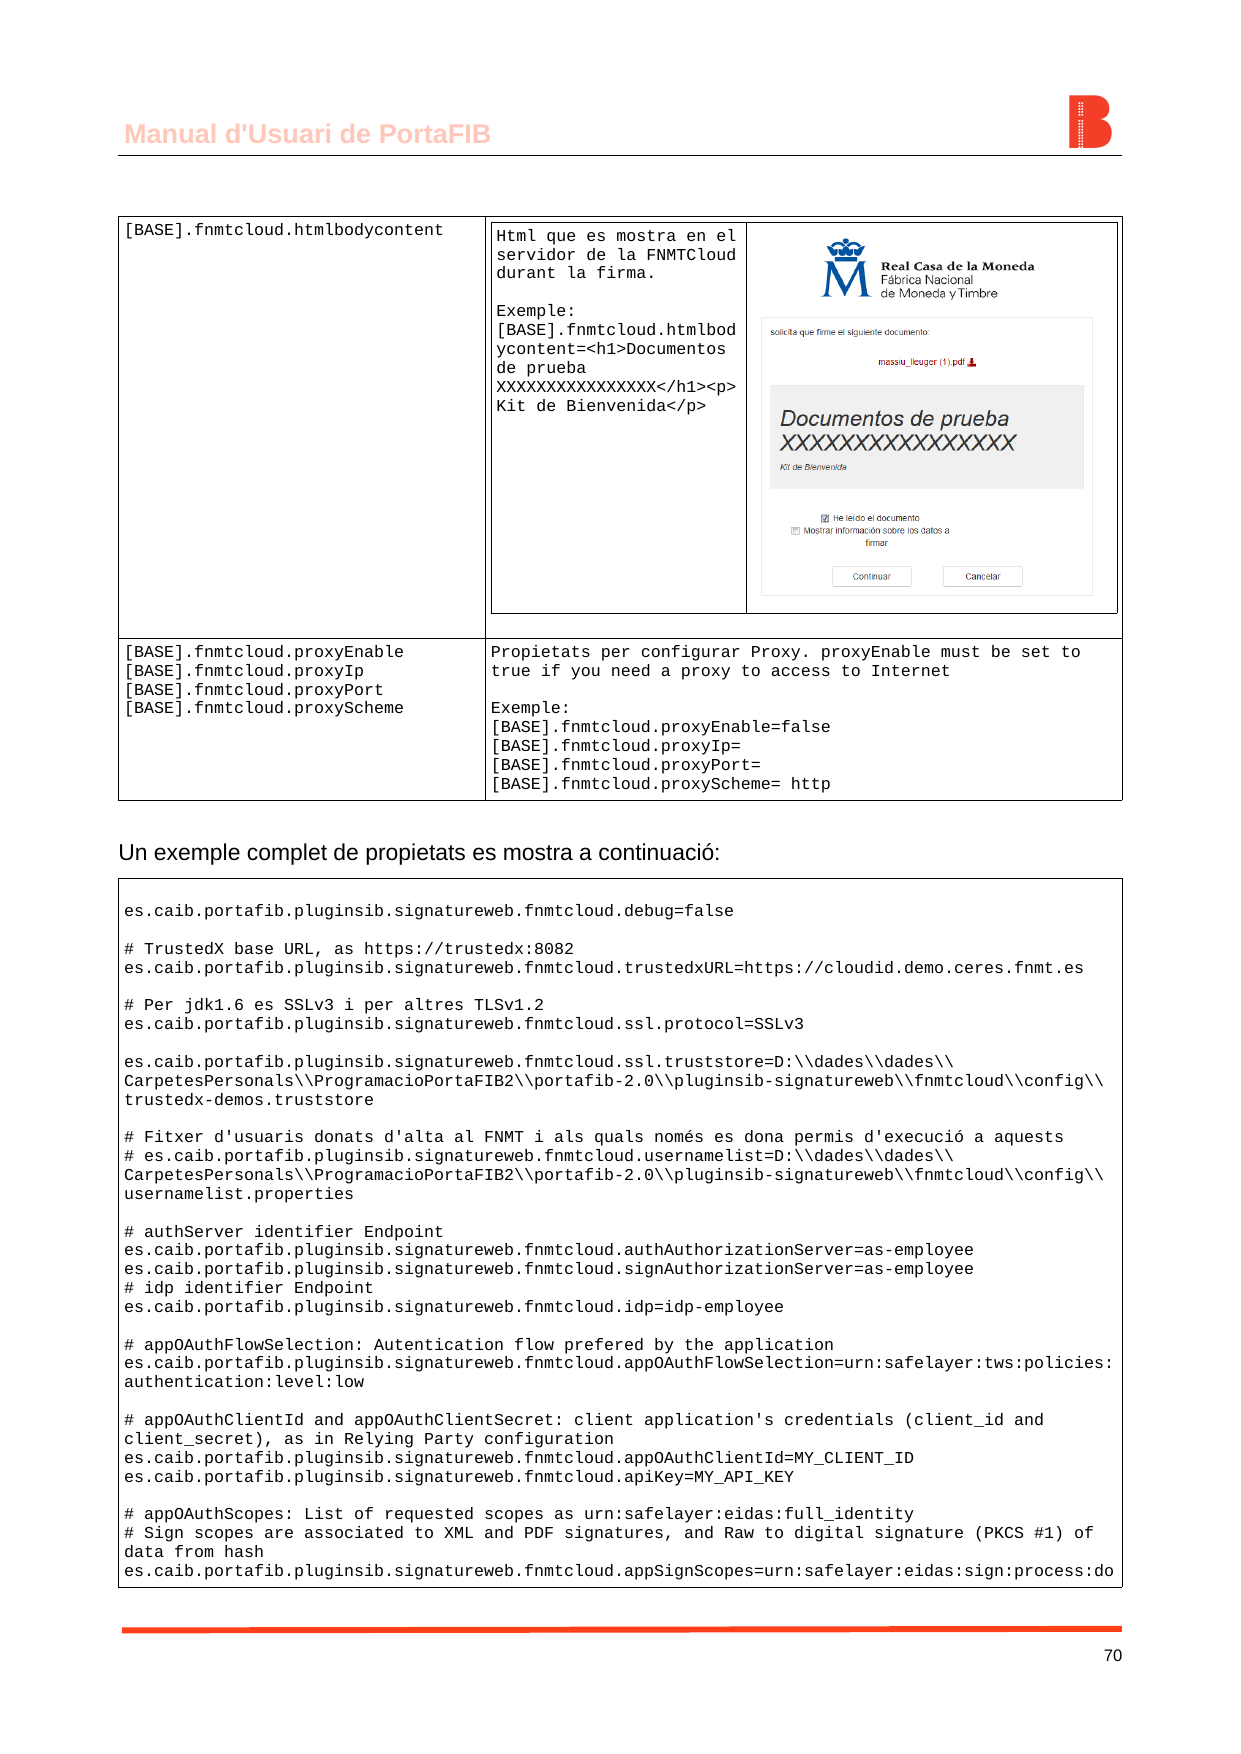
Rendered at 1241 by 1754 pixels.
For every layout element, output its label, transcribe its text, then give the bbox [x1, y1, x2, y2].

text Un exemple complet de propietats es mostra a continuació: [118, 839, 1122, 865]
picture [752, 227, 1111, 608]
table_cell [BASE].fnmtcloud.htmlbodycontent [119, 217, 485, 638]
table_cell [486, 217, 1122, 638]
table_header [747, 223, 1117, 613]
picture [1063, 94, 1117, 150]
table_cell [BASE].fnmtcloud.proxyEnable [BASE].fnmtcloud.proxyIp [BASE].fnmtcloud.proxyPort [BASE].fnmtcloud.proxyScheme [119, 639, 485, 800]
table_header es.caib.portafib.pluginsib.signatureweb.fnmtcloud.debug=false # TrustedX base URL, as https://trustedx:8082 es.caib.portafib.pluginsib.signatureweb.fnmtcloud.trustedxURL=https://cloudid.demo.ceres.fnmt.es # Per jdk1.6 es SSLv3 i per altres TLSv1.2 es.caib.portafib.pluginsib.signatureweb.fnmtcloud.ssl.protocol=SSLv3 es.caib.portafib.pluginsib.signatureweb.fnmtcloud.ssl.truststore=D:\\dades\\dades\\CarpetesPersonals\\ProgramacioPortaFIB2\\portafib-2.0\\pluginsib-signatureweb\\fnmtcloud\\config\\trustedx-demos.truststore # Fitxer d'usuaris donats d'alta al FNMT i als quals només es dona permis d'execució a aquests # es.caib.portafib.pluginsib.signatureweb.fnmtcloud.usernamelist=D:\\dades\\dades\\CarpetesPersonals\\ProgramacioPortaFIB2\\portafib-2.0\\pluginsib-signatureweb\\fnmtcloud\\config\\usernamelist.properties # authServer identifier Endpoint es.caib.portafib.pluginsib.signatureweb.fnmtcloud.authAuthorizationServer=as-employee es.caib.portafib.pluginsib.signatureweb.fnmtcloud.signAuthorizationServer=as-employee # idp identifier Endpoint es.caib.portafib.pluginsib.signatureweb.fnmtcloud.idp=idp-employee # appOAuthFlowSelection: Autentication flow prefered by the application es.caib.portafib.pluginsib.signatureweb.fnmtcloud.appOAuthFlowSelection=urn:safelayer:tws:policies:authentication:level:low # appOAuthClientId and appOAuthClientSecret: client application's credentials (client_id and client_secret), as in Relying Party configuration es.caib.portafib.pluginsib.signatureweb.fnmtcloud.appOAuthClientId=MY_CLIENT_ID es.caib.portafib.pluginsib.signatureweb.fnmtcloud.apiKey=MY_API_KEY # appOAuthScopes: List of requested scopes as urn:safelayer:eidas:full_identity # Sign scopes are associated to XML and PDF signatures, and Raw to digital signature (PKCS #1) of data from hash es.caib.portafib.pluginsib.signatureweb.fnmtcloud.appSignScopes=urn:safelayer:eidas:sign:process:do [119, 879, 1122, 1587]
table_cell Propietats per configurar Proxy. proxyEnable must be set to true if you need a proxy to access to Internet Exemple: [BASE].fnmtcloud.proxyEnable=false [BASE].fnmtcloud.proxyIp= [BASE].fnmtcloud.proxyPort= [BASE].fnmtcloud.proxyScheme= http [486, 639, 1122, 800]
table_header Html que es mostra en el servidor de la FNMTCloud durant la firma. Exemple: [BASE].fnmtcloud.htmlbodycontent=<h1>Documentos de prueba XXXXXXXXXXXXXXXX</h1><p>Kit de Bienvenida</p> [492, 223, 746, 613]
